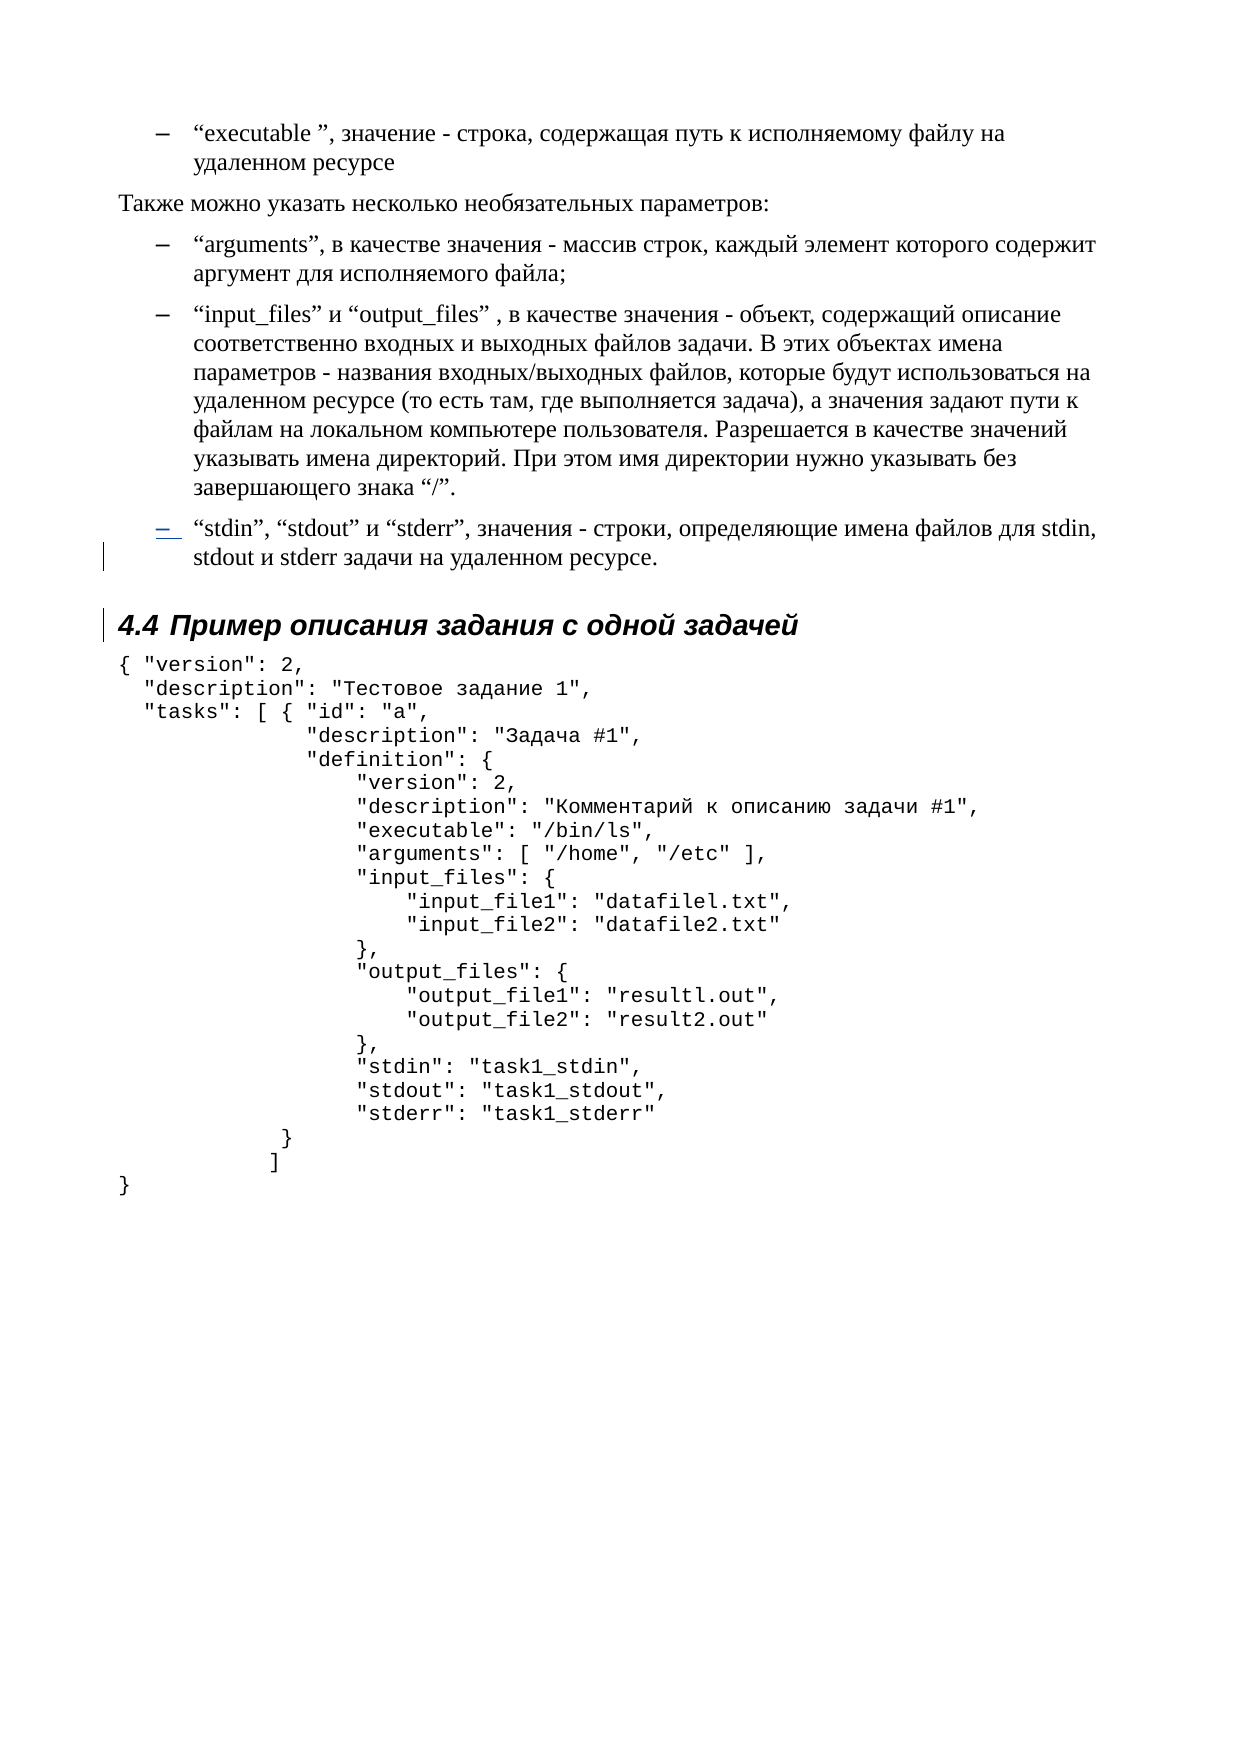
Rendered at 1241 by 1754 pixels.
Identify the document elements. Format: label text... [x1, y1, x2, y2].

text } [118, 1174, 1122, 1198]
text "arguments": [ "/home", "/etc" ], [118, 843, 1122, 867]
text "description": "Тестовое задание 1", [118, 678, 1122, 701]
text "output_files": { [118, 962, 1122, 985]
text "executable": "/bin/ls", [118, 820, 1122, 843]
text "input_file2": "datafile2.txt" [118, 914, 1122, 938]
text "stderr": "task1_stderr" [118, 1103, 1122, 1127]
text ] [118, 1151, 1122, 1174]
text "output_file1": "resultl.out", [118, 985, 1122, 1009]
list “stdin”, “stdout” и “stderr”, значения - строки, определяющие имена файлов для stdin, stdout и stderr задачи на удаленном ресурсе. [156, 513, 1122, 571]
text "description": "Задача #1", [118, 725, 1122, 749]
text "output_file2": "result2.out" [118, 1009, 1122, 1032]
subtitle 4.4 Пример описания задания с одной задачей [118, 608, 1122, 642]
text "definition": { [118, 749, 1122, 772]
text } [118, 1127, 1122, 1151]
text }, [118, 938, 1122, 962]
list “arguments”, в качестве значения - массив строк, каждый элемент которого содержит аргумент для исполняемого файла; [156, 229, 1122, 287]
list “executable ”, значение - строка, содержащая путь к исполняемому файлу на удаленном ресурсе [156, 118, 1122, 176]
text Также можно указать несколько необязательных параметров: [118, 188, 1122, 217]
text "stdin": "task1_stdin", [118, 1056, 1122, 1080]
text "description": "Комментарий к описанию задачи #1", [118, 796, 1122, 820]
text "stdout": "task1_stdout", [118, 1080, 1122, 1103]
text { "version": 2, [118, 654, 1122, 678]
list “input_files” и “output_files” , в качестве значения - объект, содержащий описание соответственно входных и выходных файлов задачи. В этих объектах имена параметров - названия входных/выходных файлов, которые будут использоваться на удаленном ресурсе (то есть там, где выполняется задача), а значения задают пути к файлам на локальном компьютере пользователя. Разрешается в качестве значений указывать имена директорий. При этом имя директории нужно указывать без завершающего знака “/”. [156, 299, 1122, 501]
text "input_files": { [118, 867, 1122, 891]
text }, [118, 1032, 1122, 1056]
text "input_file1": "datafilel.txt", [118, 891, 1122, 914]
text "version": 2, [118, 772, 1122, 796]
text "tasks": [ { "id": "a", [118, 701, 1122, 725]
